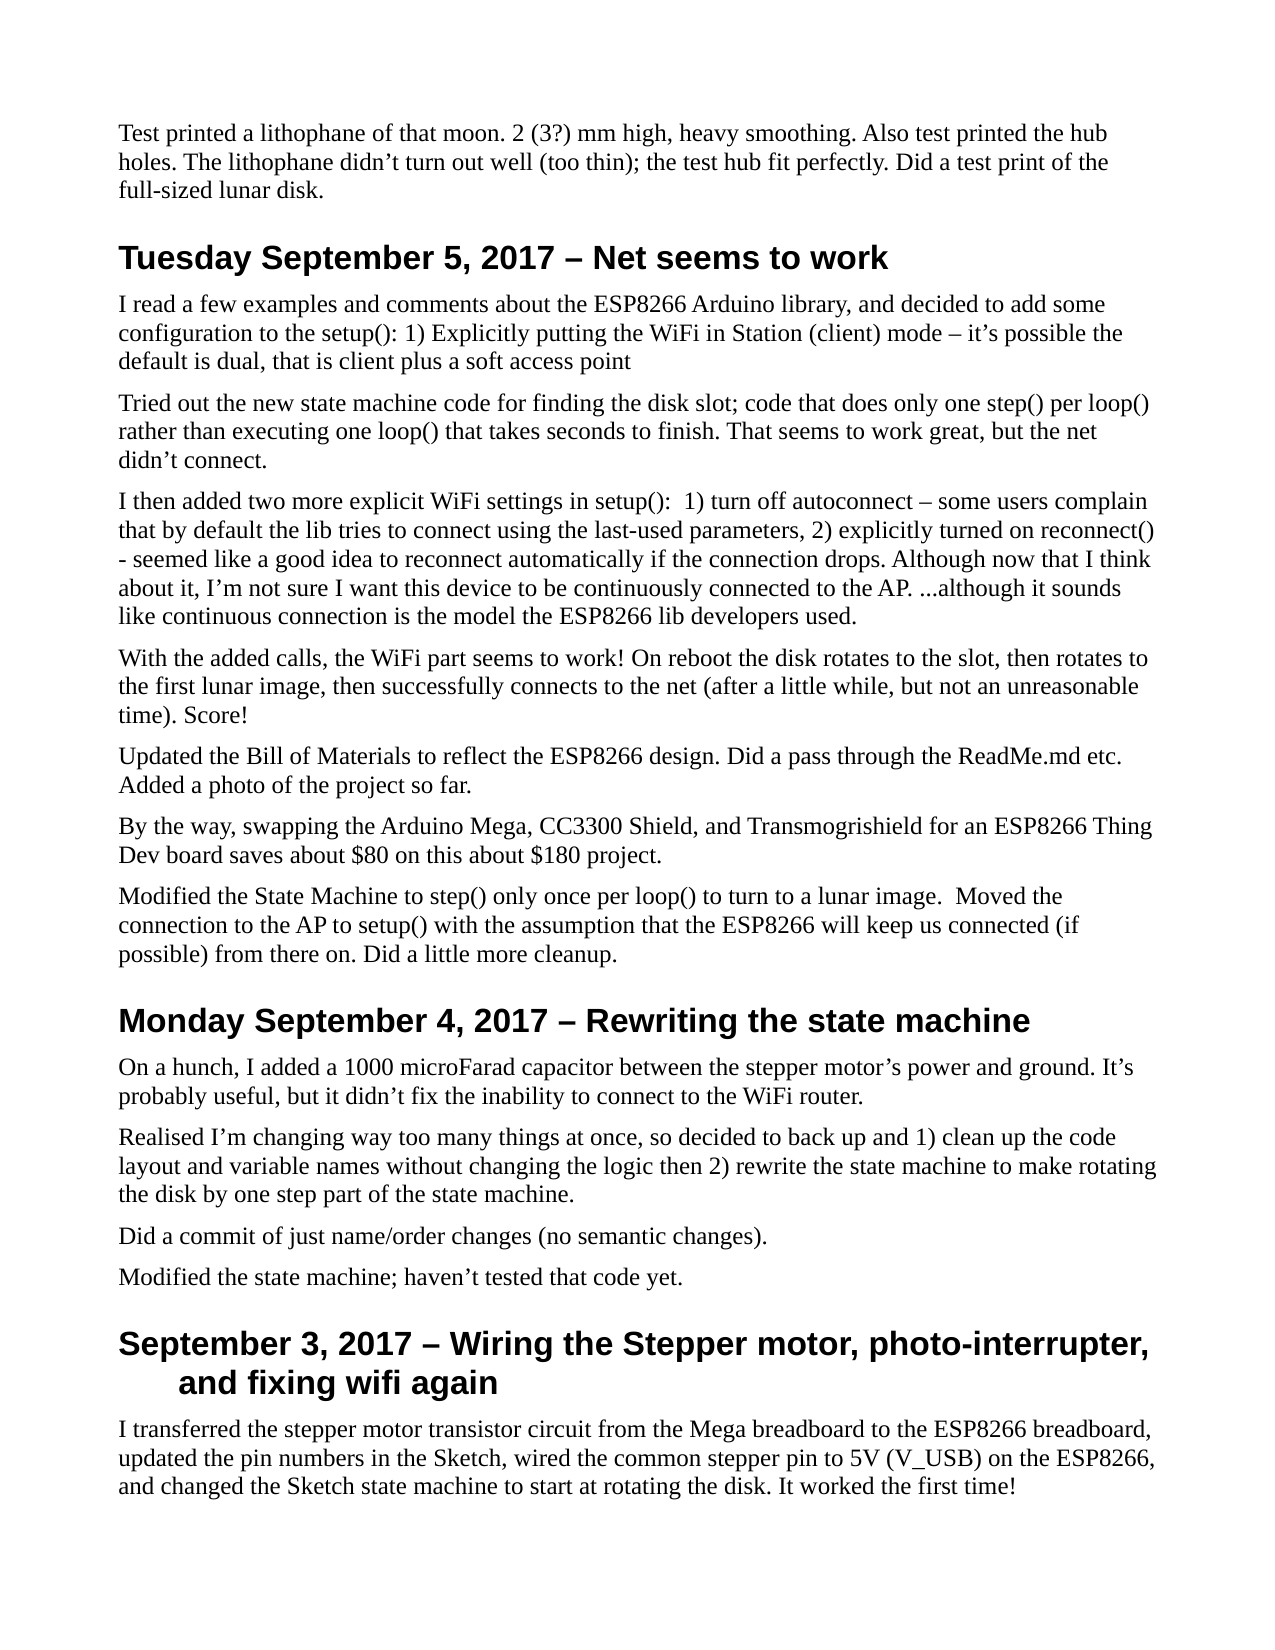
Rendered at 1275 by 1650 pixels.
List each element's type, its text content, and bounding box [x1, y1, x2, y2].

text On a hunch, I added a 1000 microFarad capacitor between the stepper motor’s power and ground. It’s probably useful, but it didn’t fix the inability to connect to the WiFi router. [118, 1052, 1157, 1109]
subtitle September 3, 2017 – Wiring the Stepper motor, photo-interrupter, and fixing wifi again [118, 1324, 1157, 1401]
text Did a commit of just name/order changes (no semantic changes). [118, 1221, 1157, 1249]
text Modified the State Machine to step() only once per loop() to turn to a lunar image. Moved the connection to the AP to setup() with the assumption that the ESP8266 will keep us connected (if possible) from there on. Did a little more cleanup. [118, 881, 1157, 968]
text Modified the state machine; haven’t tested that code yet. [118, 1262, 1157, 1291]
text With the added calls, the WiFi part seems to work! On reboot the disk rotates to the slot, then rotates to the first lunar image, then successfully connects to the net (after a little while, but not an unreasonable time). Score! [118, 643, 1157, 729]
subtitle Tuesday September 5, 2017 – Net seems to work [118, 238, 1157, 276]
text By the way, swapping the Arduino Mega, CC3300 Shield, and Transmogrishield for an ESP8266 Thing Dev board saves about $80 on this about $180 project. [118, 811, 1157, 869]
text Updated the Bill of Materials to reflect the ESP8266 design. Did a pass through the ReadMe.md etc. Added a photo of the project so far. [118, 741, 1157, 799]
text Tried out the new state machine code for finding the disk slot; code that does only one step() per loop() rather than executing one loop() that takes seconds to finish. That seems to work great, but the net didn’t connect. [118, 388, 1157, 474]
text Test printed a lithophane of that moon. 2 (3?) mm high, heavy smoothing. Also test printed the hub holes. The lithophane didn’t turn out well (too thin); the test hub fit perfectly. Did a test print of the full-sized lunar disk. [118, 118, 1157, 204]
text I read a few examples and comments about the ESP8266 Arduino library, and decided to add some configuration to the setup(): 1) Explicitly putting the WiFi in Station (client) mode – it’s possible the default is dual, that is client plus a soft access point [118, 289, 1157, 375]
text I then added two more explicit WiFi settings in setup(): 1) turn off autoconnect – some users complain that by default the lib tries to connect using the last-used parameters, 2) explicitly turned on reconnect() - seemed like a good idea to reconnect automatically if the connection drops. Although now that I think about it, I’m not sure I want this device to be continuously connected to the AP. ...although it sounds like continuous connection is the model the ESP8266 lib developers used. [118, 486, 1157, 630]
text Realised I’m changing way too many things at once, so decided to back up and 1) clean up the code layout and variable names without changing the logic then 2) rewrite the state machine to make rotating the disk by one step part of the state machine. [118, 1122, 1157, 1208]
subtitle Monday September 4, 2017 – Rewriting the state machine [118, 1001, 1157, 1039]
text I transferred the stepper motor transistor circuit from the Mega breadboard to the ESP8266 breadboard, updated the pin numbers in the Sketch, wired the common stepper pin to 5V (V_USB) on the ESP8266, and changed the Sketch state machine to start at rotating the disk. It worked the first time! [118, 1414, 1157, 1500]
